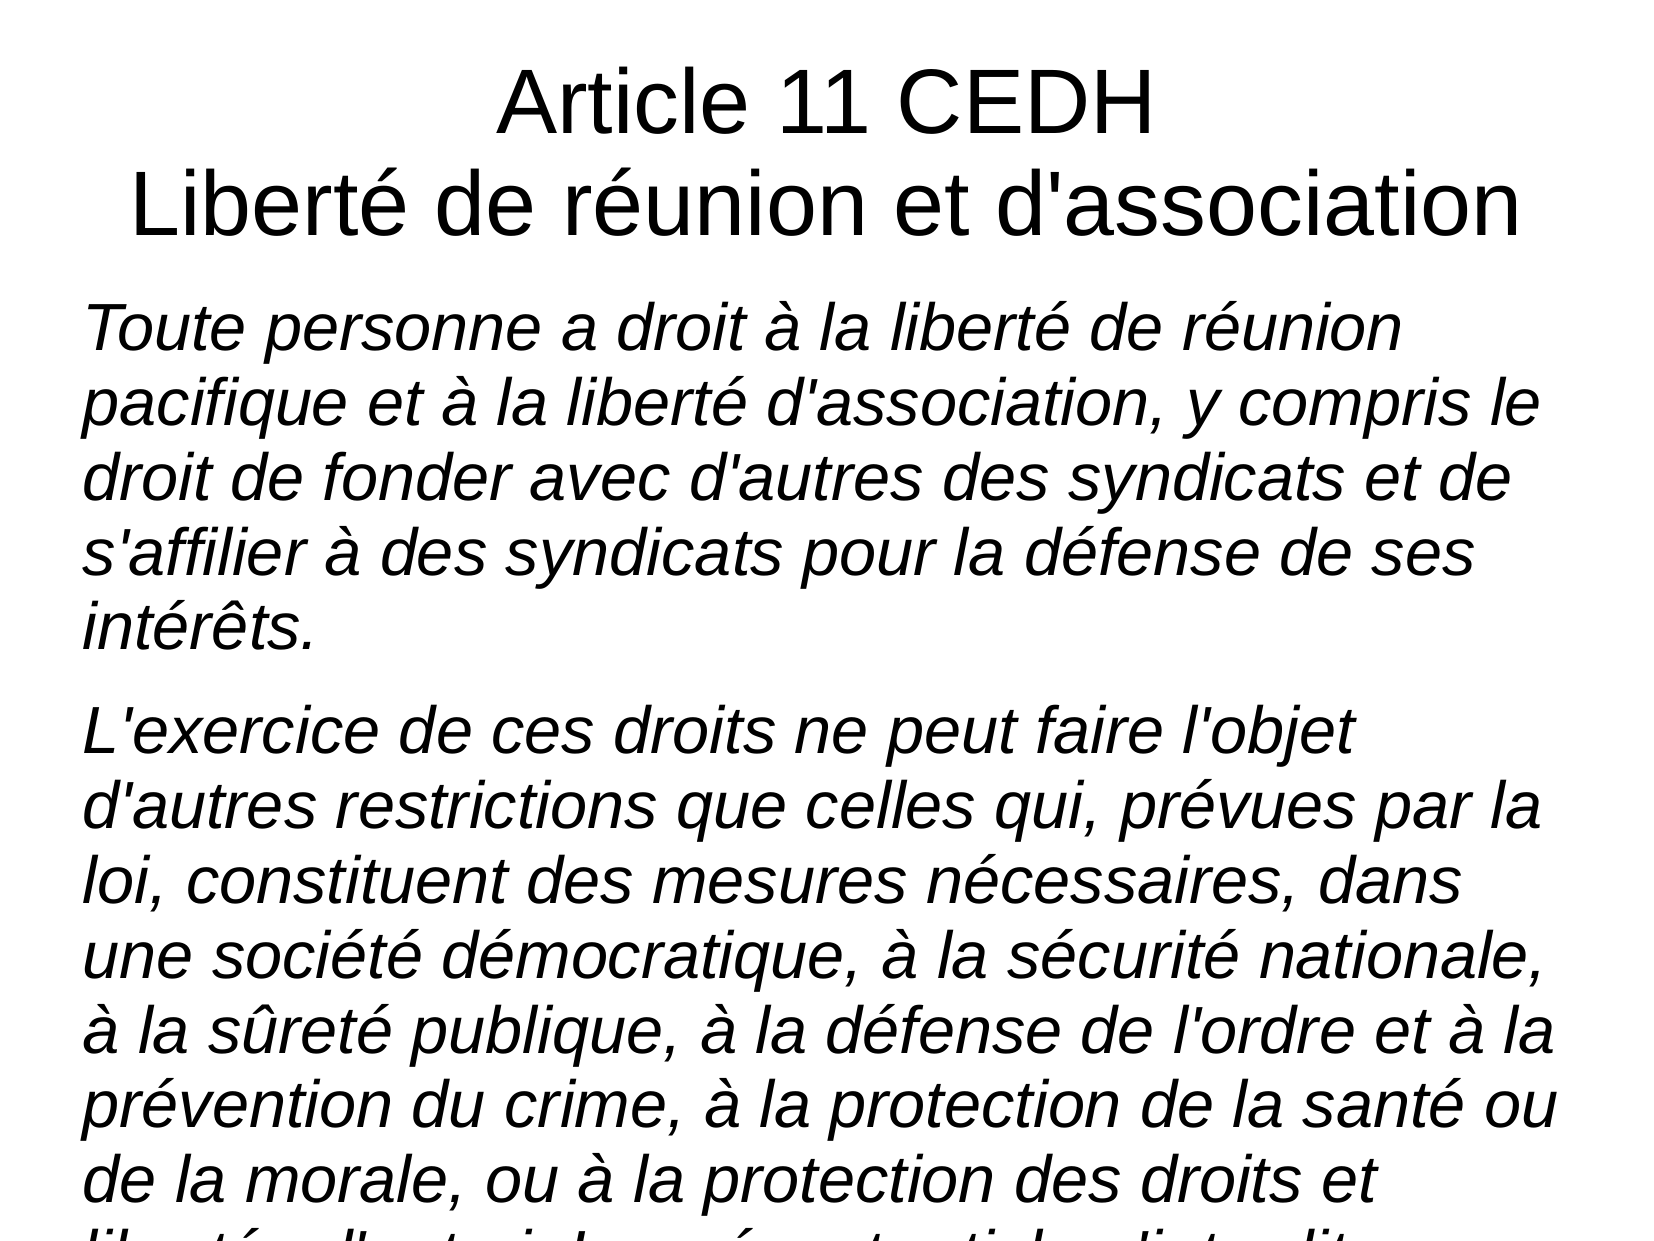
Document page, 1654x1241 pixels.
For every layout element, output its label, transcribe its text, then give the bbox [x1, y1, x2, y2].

list Toute personne a droit à la liberté de réunion pacifique et à la liberté d'association, y compris le droit de fonder avec d'autres des syndicats et de s'affilier à des syndicats pour la défense de ses intérêts. L'exercice de ces droits ne peut faire l'objet d'autres restrictions que celles qui, prévues par la loi, constituent des mesures nécessaires, dans une société démocratique, à la sécurité nationale, à la sûreté publique, à la défense de l'ordre et à la prévention du crime, à la protection de la santé ou de la morale, ou à la protection des droits et libertés d'autrui. Le présent article n'interdit pas que des restrictions légitimes soient imposées à l'exercice de ces droits par les membres des forces armées, de la police ou de l'administration de l'Etat. [82, 290, 1571, 1010]
title Article 11 CEDH Liberté de réunion et d'association [82, 49, 1571, 257]
